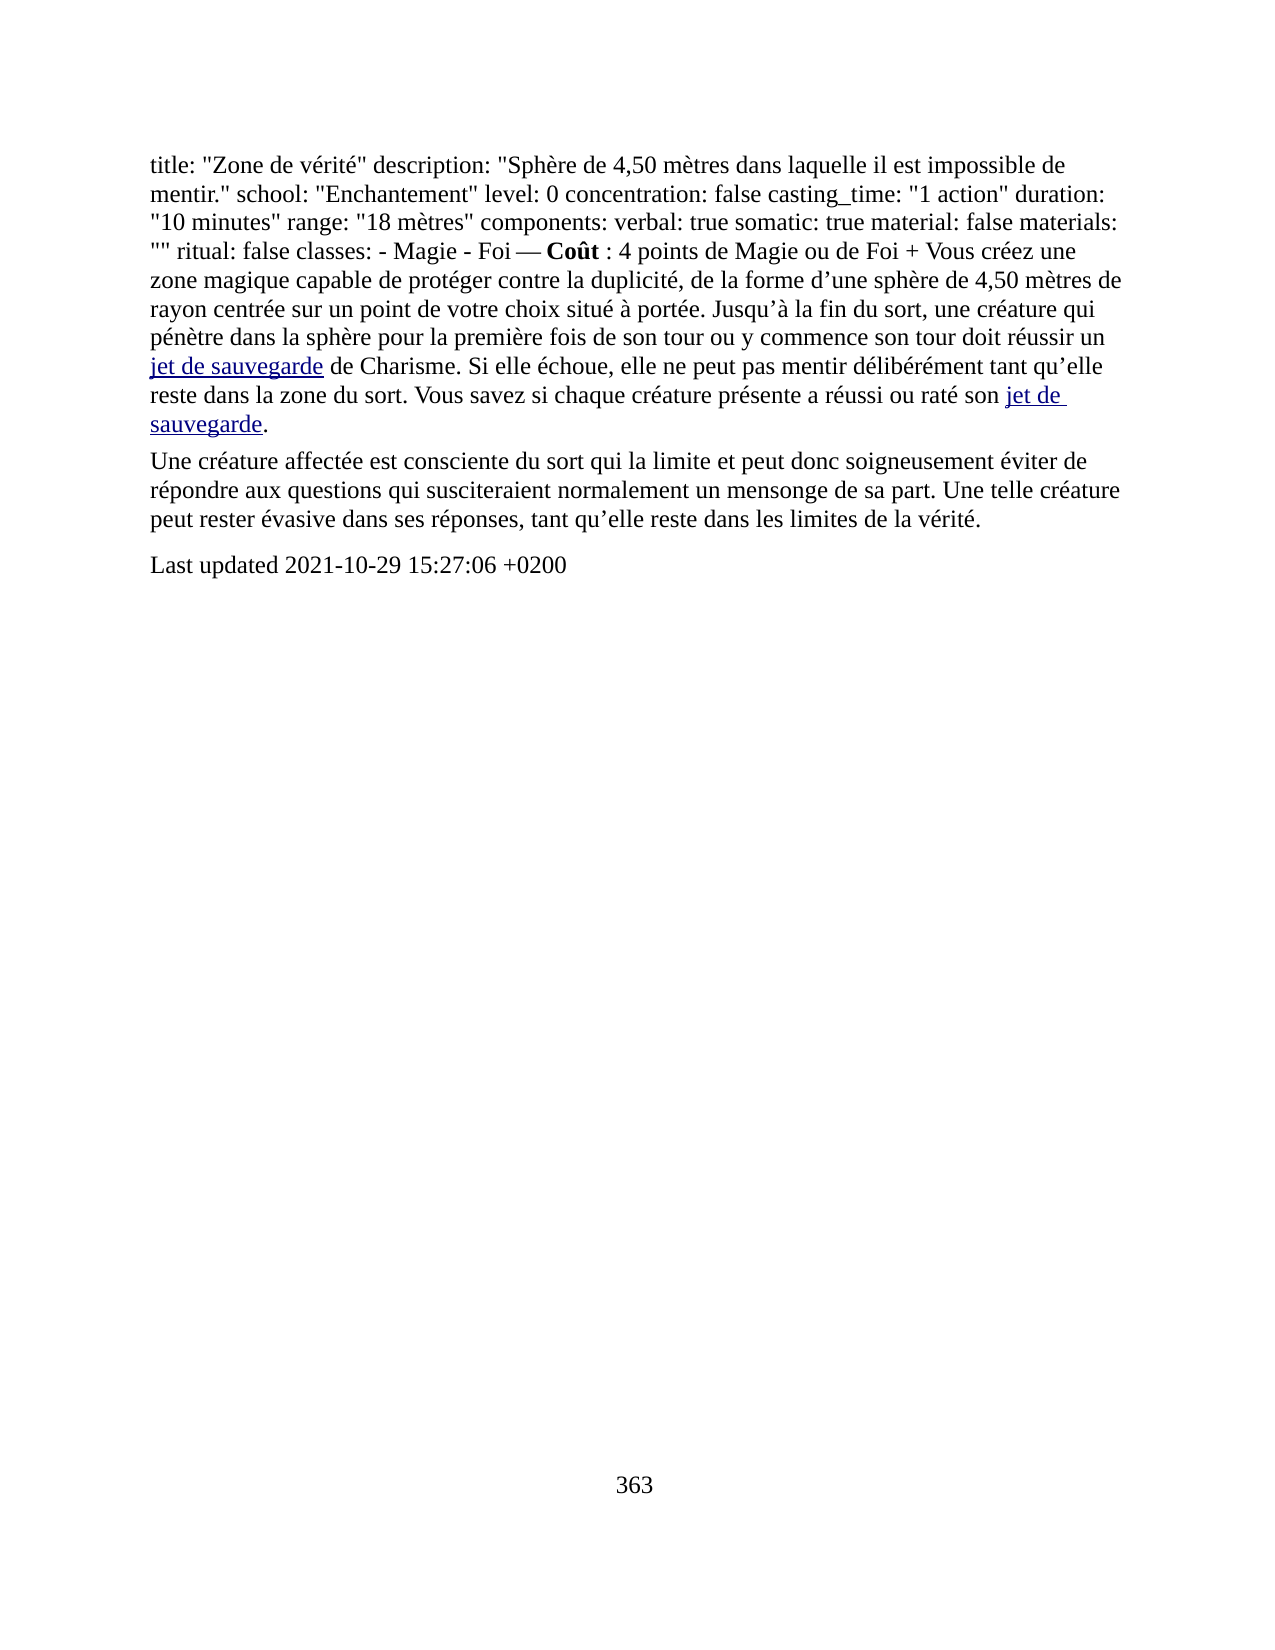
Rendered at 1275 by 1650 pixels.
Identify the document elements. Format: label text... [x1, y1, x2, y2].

text title: "Zone de vérité" description: "Sphère de 4,50 mètres dans laquelle il est impossible de mentir." school: "Enchantement" level: 0 concentration: false casting_time: "1 action" duration: "10 minutes" range: "18 mètres" components: verbal: true somatic: true material: false materials: "" ritual: false classes: - Magie - Foi — Coût : 4 points de Magie ou de Foi + Vous créez une zone magique capable de protéger contre la duplicité, de la forme d’une sphère de 4,50 mètres de rayon centrée sur un point de votre choix situé à portée. Jusqu’à la fin du sort, une créature qui pénètre dans la sphère pour la première fois de son tour ou y commence son tour doit réussir un jet de sauvegarde de Charisme. Si elle échoue, elle ne peut pas mentir délibérément tant qu’elle reste dans la zone du sort. Vous savez si chaque créature présente a réussi ou raté son jet de sauvegarde. [150, 150, 1125, 437]
text Une créature affectée est consciente du sort qui la limite et peut donc soigneusement éviter de répondre aux questions qui susciteraient normalement un mensonge de sa part. Une telle créature peut rester évasive dans ses réponses, tant qu’elle reste dans les limites de la vérité. [150, 446, 1125, 533]
text Last updated 2021-10-29 15:27:06 +0200 [150, 551, 1125, 579]
